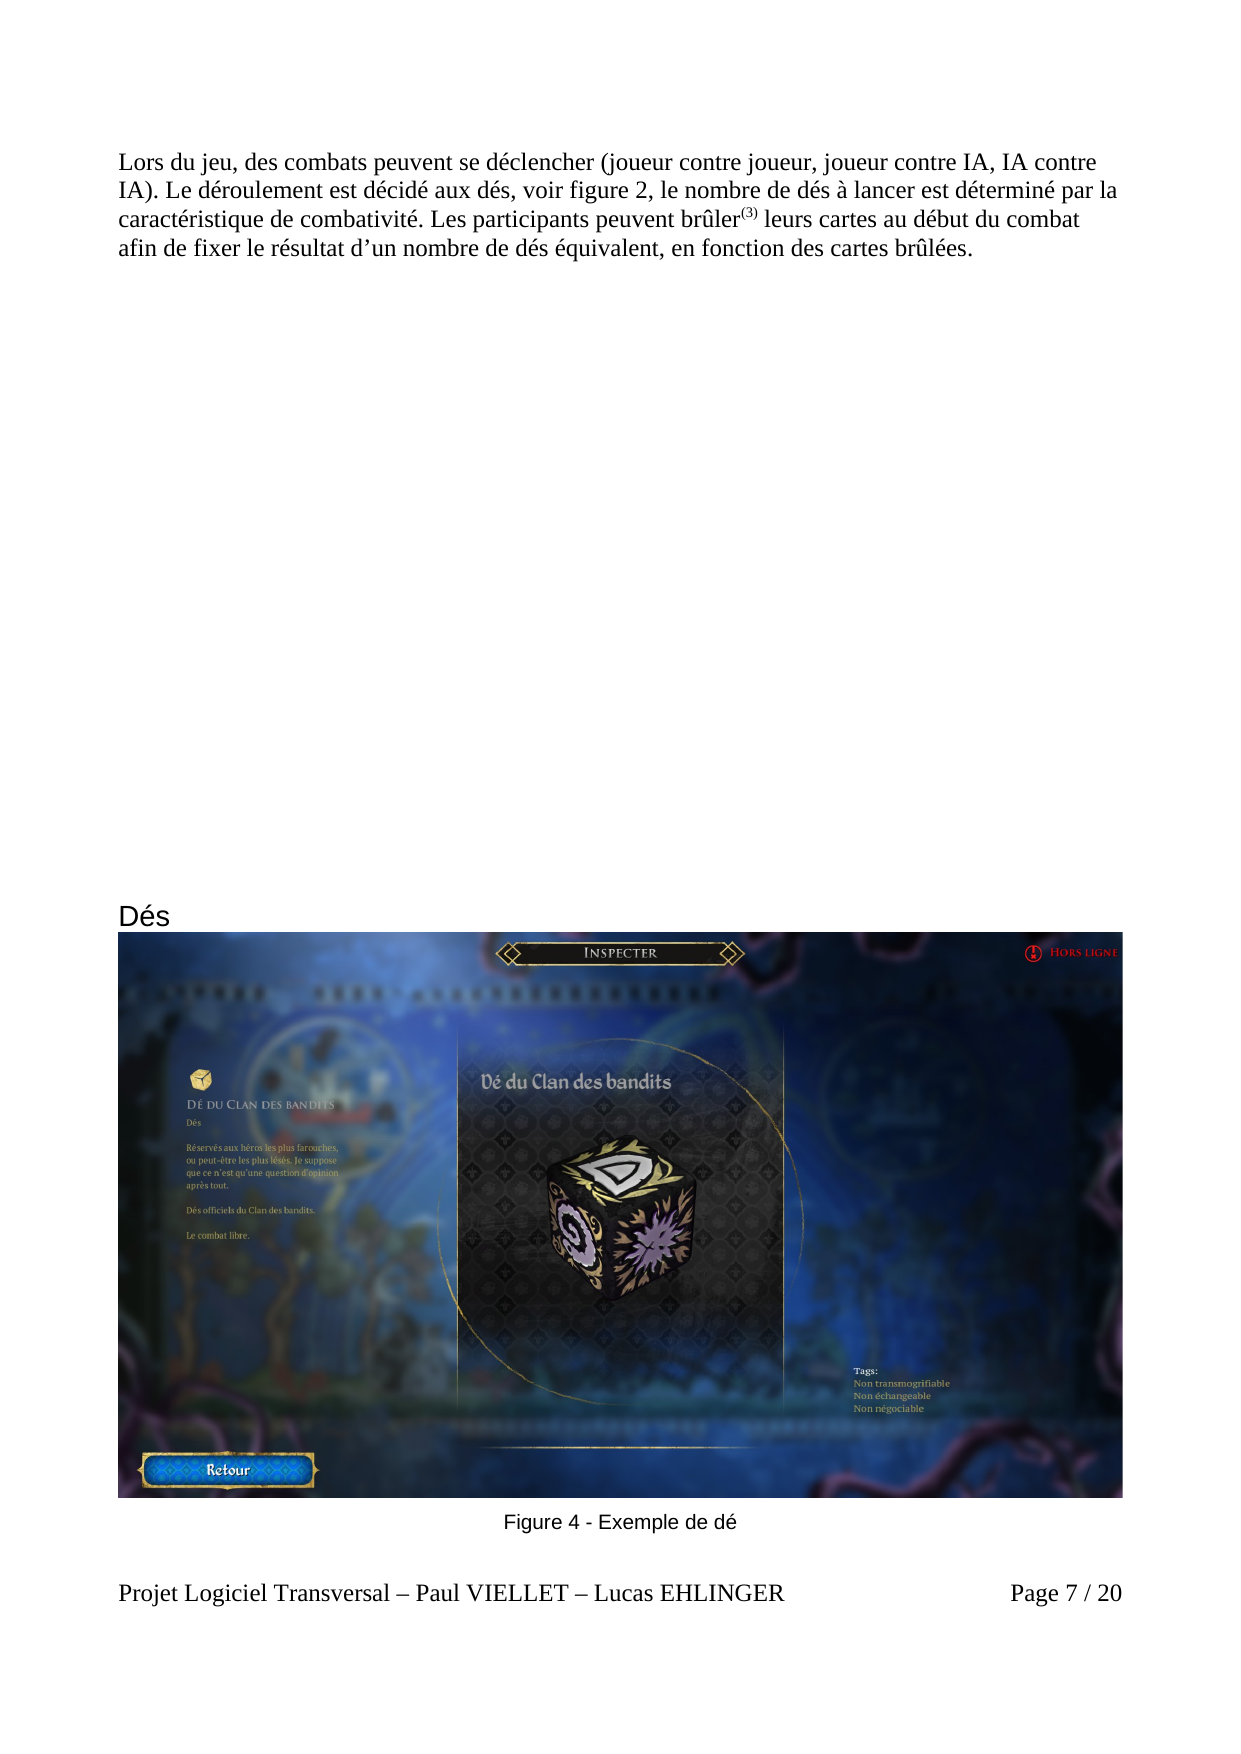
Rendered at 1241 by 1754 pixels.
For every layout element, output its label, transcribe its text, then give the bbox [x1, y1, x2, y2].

picture [118, 932, 1123, 1498]
text Lors du jeu, des combats peuvent se déclencher (joueur contre joueur, joueur contre IA, IA contre IA). Le déroulement est décidé aux dés, voir figure 2, le nombre de dés à lancer est déterminé par la caractéristique de combativité. Les participants peuvent brûler(3) leurs cartes au début du combat afin de fixer le résultat d’un nombre de dés équivalent, en fonction des cartes brûlées. [118, 147, 1122, 262]
text Figure 4 - Exemple de dé [118, 1510, 1122, 1534]
text Dés [118, 899, 1122, 932]
